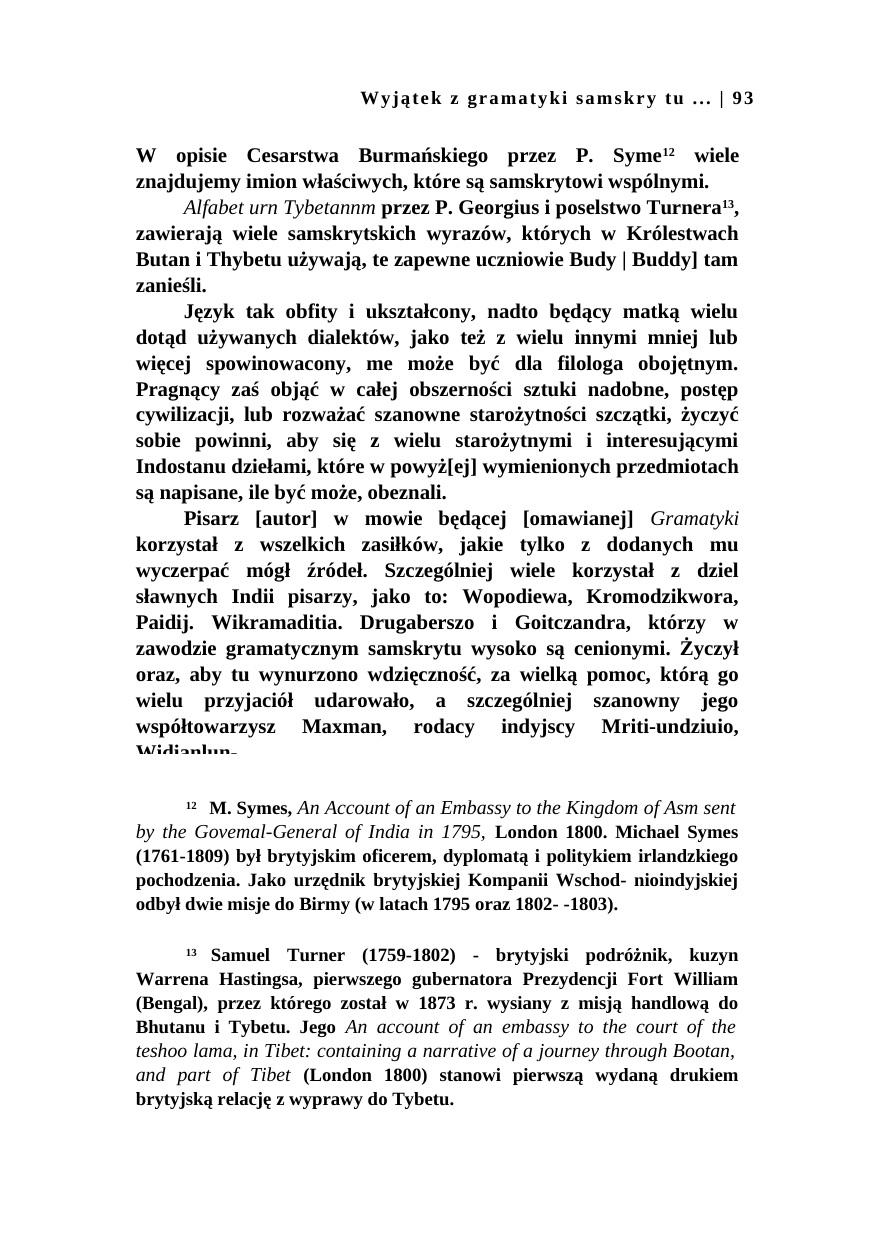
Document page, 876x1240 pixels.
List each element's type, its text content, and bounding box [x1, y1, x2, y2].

text W opisie Cesarstwa Burmańskiego przez P. Syme12 wiele znajdujemy imion właściwych, które są samskrytowi wspólnymi. [136, 142, 739, 194]
text 13 Samuel Turner (1759-1802) - brytyjski podróżnik, kuzyn Warrena Hastingsa, pierwszego gubernatora Prezydencji Fort William (Bengal), przez którego został w 1873 r. wysiany z misją handlową do Bhutanu i Tybetu. Jego An account of an embassy to the court of the teshoo lama, in Tibet: containing a narrative of a journey through Bootan, and part of Tibet (London 1800) stanowi pierwszą wydaną drukiem brytyjską relację z wyprawy do Tybetu. [136, 942, 739, 1110]
text 12 M. Symes, An Account of an Embassy to the Kingdom of Asm sent by the Govemal-General of India in 1795, London 1800. Michael Symes (1761-1809) był brytyjskim oficerem, dyplomatą i politykiem irlandzkiego pochodzenia. Jako urzędnik brytyjskiej Kompanii Wschod- nioindyjskiej odbył dwie misje do Birmy (w latach 1795 oraz 1802- -1803). [136, 795, 739, 915]
text Język tak obfity i ukształcony, nadto będący matką wielu dotąd używanych dialektów, jako też z wielu innymi mniej lub więcej spowinowacony, me może być dla filologa obojętnym. Pragnący zaś objąć w całej obszerności sztuki nadobne, postęp cywilizacji, lub rozważać szanowne starożytności szczątki, życzyć sobie powinni, aby się z wielu starożytnymi i interesującymi Indostanu dziełami, które w powyż[ej] wymienionych przedmiotach są napisane, ile być może, obeznali. [136, 297, 739, 505]
text Pisarz [autor] w mowie będącej [omawianej] Gramatyki korzystał z wszelkich zasiłków, jakie tylko z dodanych mu wyczerpać mógł źródeł. Szczególniej wiele korzystał z dziel sławnych Indii pisarzy, jako to: Wopodiewa, Kromodzikwora, Paidij. Wikramaditia. Drugaberszo i Goitczandra, którzy w zawodzie gramatycznym samskrytu wysoko są cenionymi. Życzył oraz, aby tu wynurzono wdzięczność, za wielką pomoc, którą go wielu przyjaciół udarowało, a szczególniej szanowny jego współtowarzysz Maxman, rodacy indyjscy Mriti-undziuio, Widianlun- [136, 505, 739, 753]
text Wyjątek z gramatyki samskry tu ... | 93 [360, 89, 754, 108]
text Alfabet urn Tybetannm przez P. Georgius i poselstwo Turnera13, zawierają wiele samskrytskich wyrazów, których w Królestwach Butan i Thybetu używają, te zapewne uczniowie Budy | Buddy] tam zanieśli. [136, 194, 739, 297]
